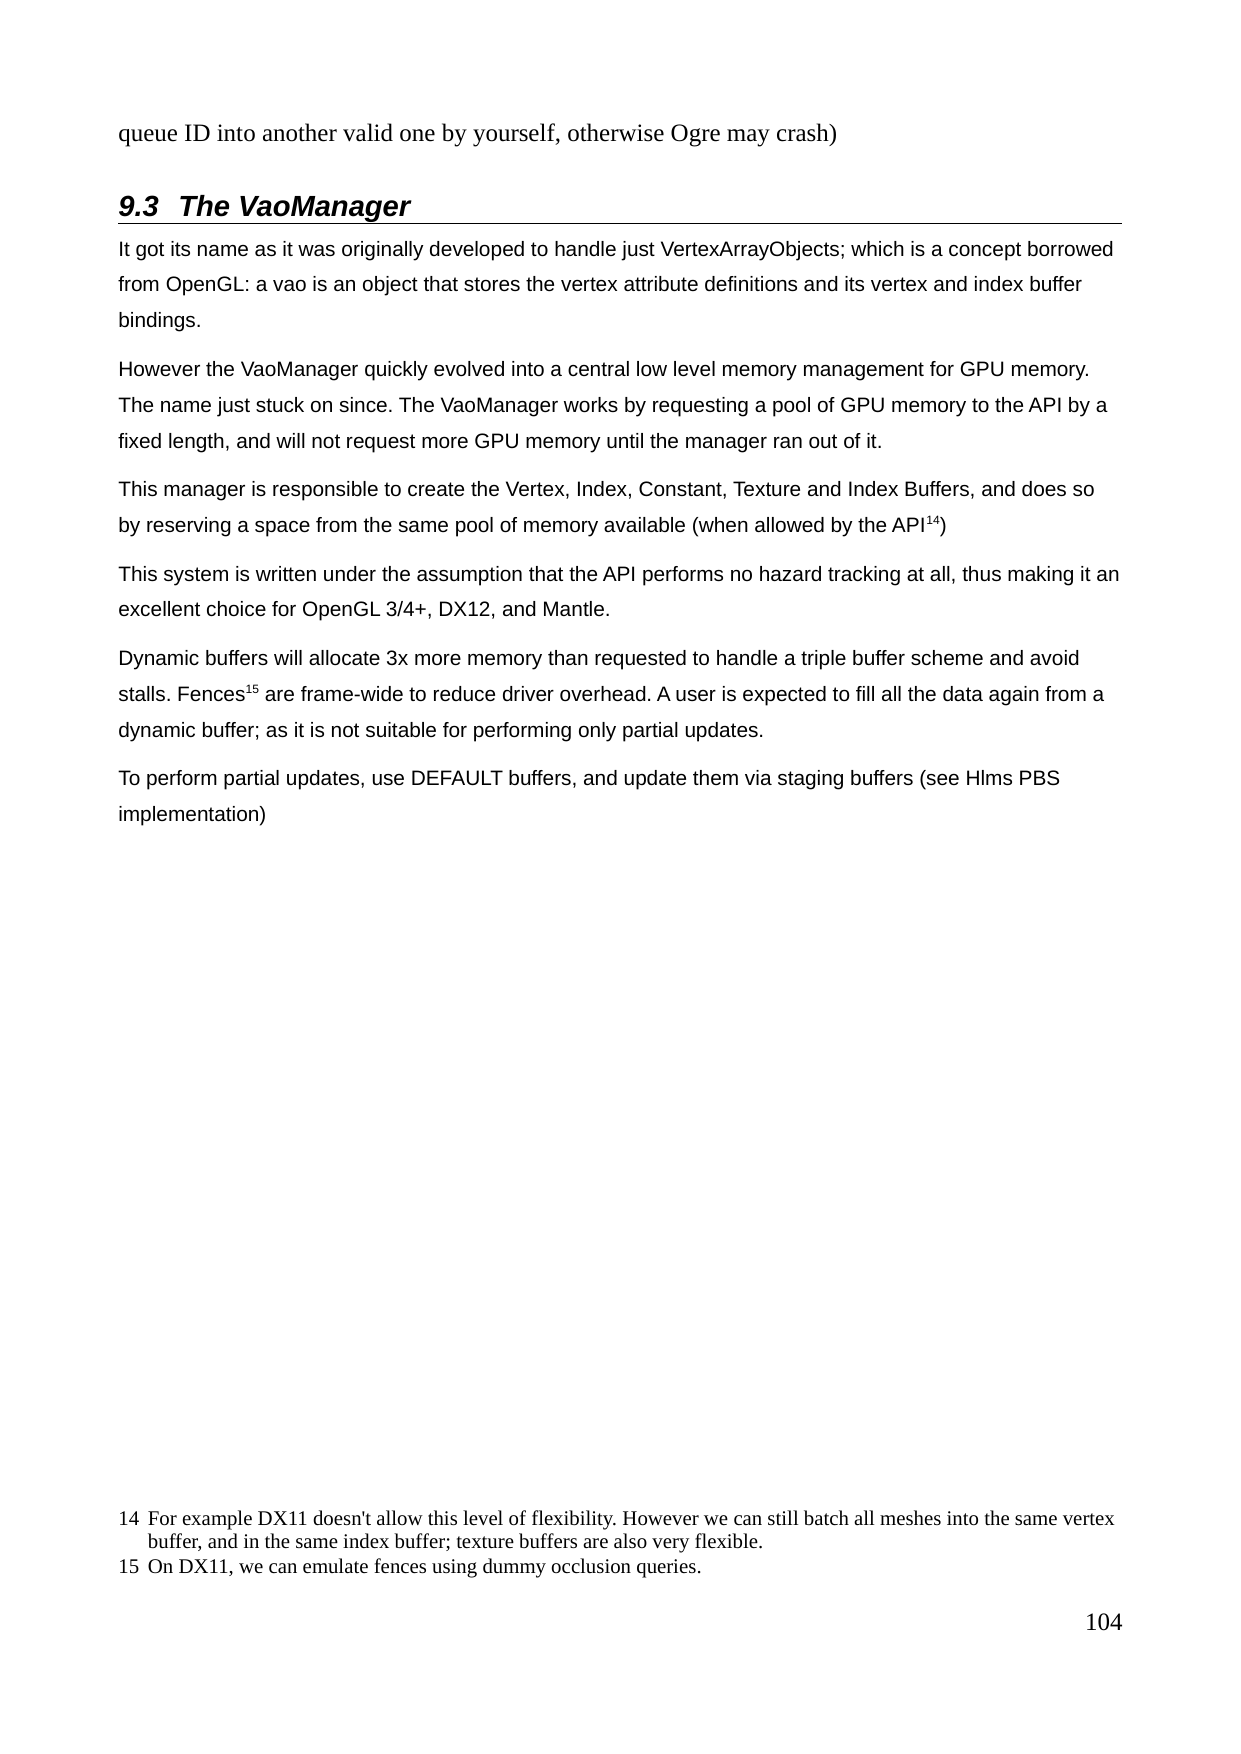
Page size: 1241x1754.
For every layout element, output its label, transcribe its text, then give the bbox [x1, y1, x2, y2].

text However the VaoManager quickly evolved into a central low level memory management for GPU memory. The name just stuck on since. The VaoManager works by requesting a pool of GPU memory to the API by a fixed length, and will not request more GPU memory until the manager ran out of it. [118, 357, 1122, 452]
text To perform partial updates, use DEFAULT buffers, and update them via staging buffers (see Hlms PBS implementation) [118, 766, 1122, 826]
text Dynamic buffers will allocate 3x more memory than requested to handle a triple buffer scheme and avoid stalls. Fences are frame-wide to reduce driver overhead. A user is expected to fill all the data again from a dynamic buffer; as it is not suitable for performing only partial updates. [118, 646, 1122, 742]
subtitle The VaoManager [118, 189, 1122, 223]
text It got its name as it was originally developed to handle just VertexArrayObjects; which is a concept borrowed from OpenGL: a vao is an object that stores the vertex attribute definitions and its vertex and index buffer bindings. [118, 236, 1122, 332]
text queue ID into another valid one by yourself, otherwise Ogre may crash) [118, 118, 1122, 147]
text This system is written under the assumption that the API performs no hazard tracking at all, thus making it an excellent choice for OpenGL 3/4+, DX12, and Mantle. [118, 561, 1122, 621]
text For example DX11 doesn't allow this level of flexibility. However we can still batch all meshes into the same vertex buffer, and in the same index buffer; texture buffers are also very flexible. [118, 1505, 1122, 1553]
text This manager is responsible to create the Vertex, Index, Constant, Texture and Index Buffers, and does so by reserving a space from the same pool of memory available (when allowed by the API) [118, 477, 1122, 537]
text On DX11, we can emulate fences using dummy occlusion queries. [118, 1553, 1122, 1578]
